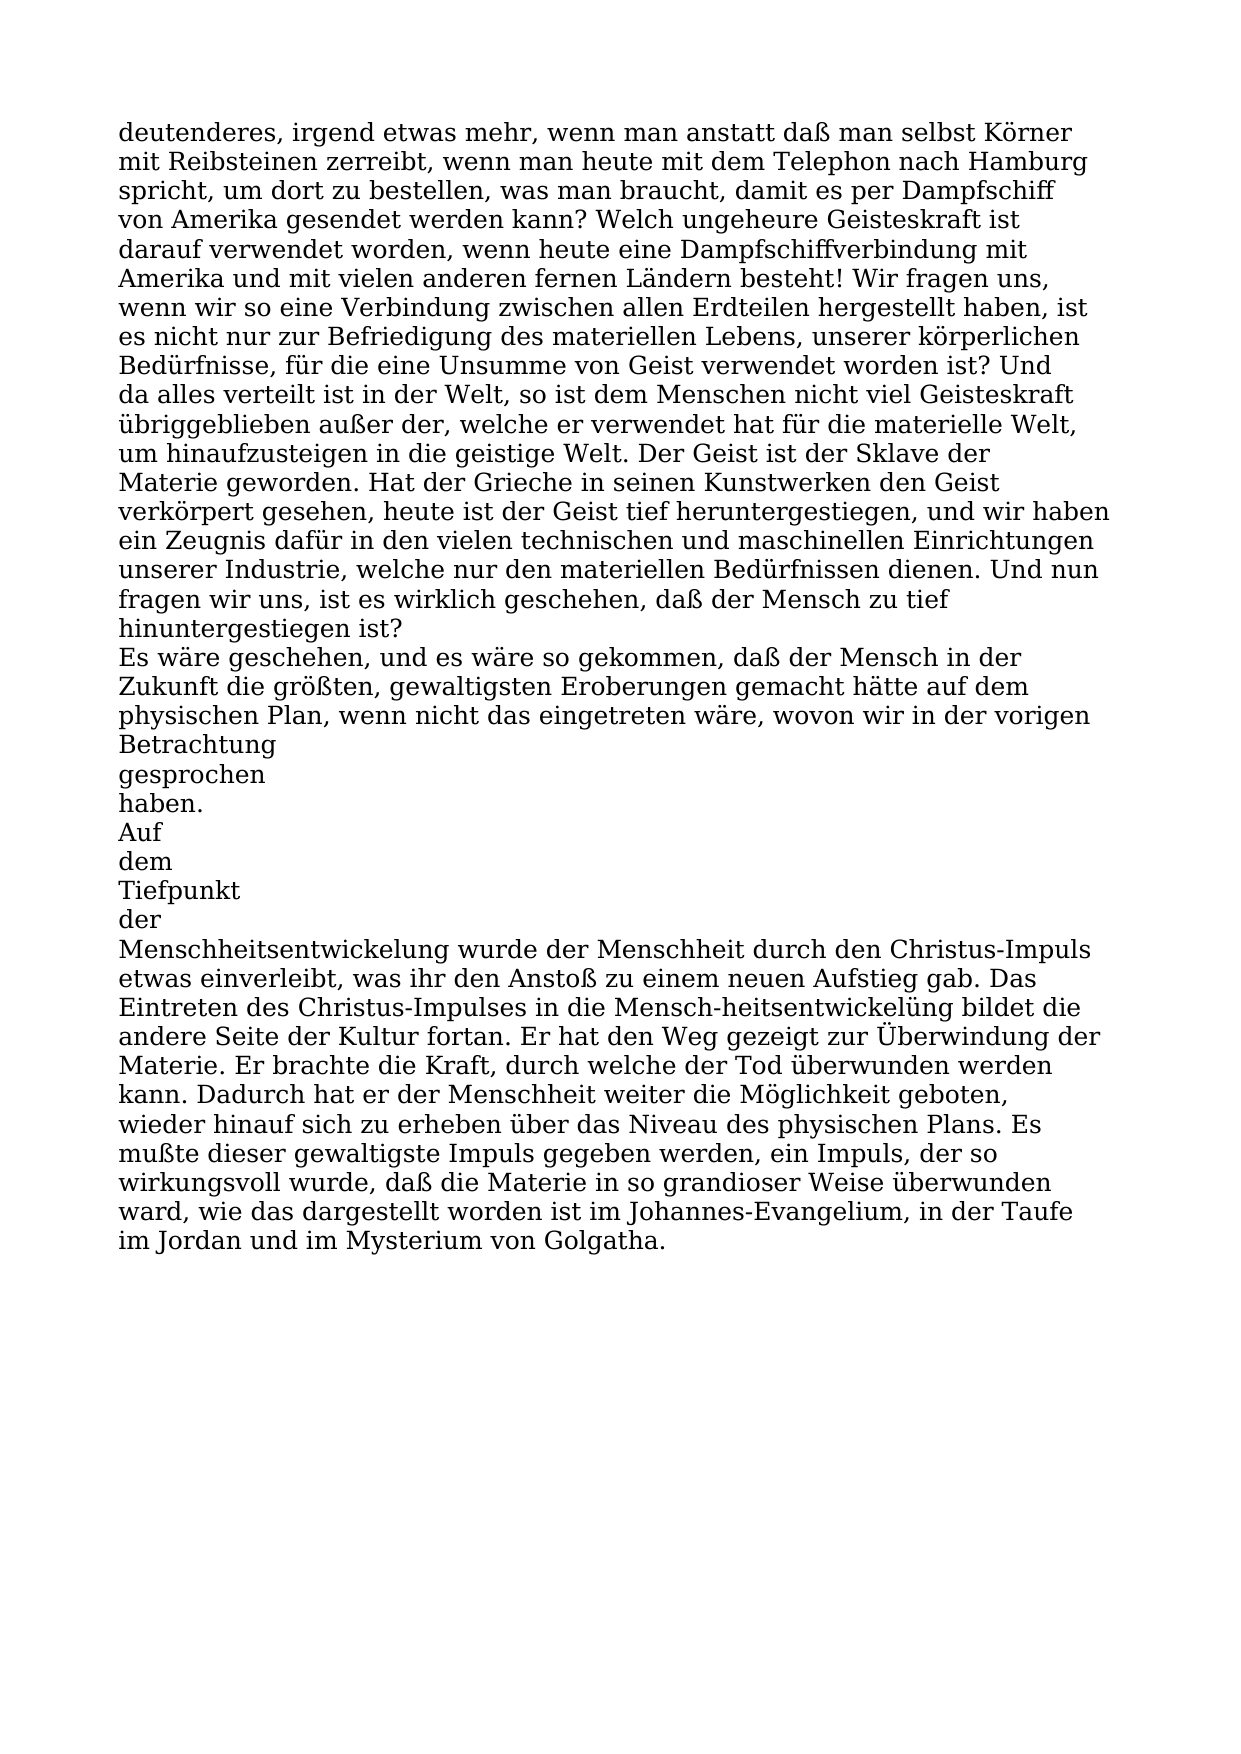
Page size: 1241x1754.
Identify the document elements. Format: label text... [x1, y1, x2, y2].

text Betrachtung [118, 731, 1122, 760]
text wenn wir so eine Verbindung zwischen allen Erdteilen hergestellt haben, ist [118, 293, 1122, 322]
text Tiefpunkt [118, 876, 1122, 906]
text verkörpert gesehen, heute ist der Geist tief heruntergestiegen, und wir haben [118, 497, 1122, 526]
text Menschheitsentwickelung wurde der Menschheit durch den Christus-Impuls [118, 935, 1122, 964]
text wirkungsvoll wurde, daß die Materie in so grandioser Weise überwunden [118, 1168, 1122, 1197]
text Amerika und mit vielen anderen fernen Ländern besteht! Wir fragen uns, [118, 264, 1122, 293]
text Zukunft die größten, gewaltigsten Eroberungen gemacht hätte auf dem [118, 672, 1122, 701]
text da alles verteilt ist in der Welt, so ist dem Menschen nicht viel Geisteskraft [118, 381, 1122, 410]
text physischen Plan, wenn nicht das eingetreten wäre, wovon wir in der vorigen [118, 701, 1122, 731]
text ward, wie das dargestellt worden ist im Johannes-Evangelium, in der Taufe [118, 1197, 1122, 1226]
text spricht, um dort zu bestellen, was man braucht, damit es per Dampfschiff [118, 176, 1122, 206]
text andere Seite der Kultur fortan. Er hat den Weg gezeigt zur Überwindung der [118, 1022, 1122, 1051]
text der [118, 906, 1122, 935]
text ein Zeugnis dafür in den vielen technischen und maschinellen Einrichtungen [118, 526, 1122, 556]
text kann. Dadurch hat er der Menschheit weiter die Möglichkeit geboten, [118, 1081, 1122, 1110]
text Bedürfnisse, für die eine Unsumme von Geist verwendet worden ist? Und [118, 351, 1122, 381]
text unserer Industrie, welche nur den materiellen Bedürfnissen dienen. Und nun [118, 556, 1122, 585]
text von Amerika gesendet werden kann? Welch ungeheure Geisteskraft ist [118, 206, 1122, 235]
text Auf [118, 818, 1122, 847]
text wieder hinauf sich zu erheben über das Niveau des physischen Plans. Es [118, 1110, 1122, 1139]
text haben. [118, 789, 1122, 818]
text übriggeblieben außer der, welche er verwendet hat für die materielle Welt, [118, 410, 1122, 439]
text Materie. Er brachte die Kraft, durch welche der Tod überwunden werden [118, 1051, 1122, 1081]
text es nicht nur zur Befriedigung des materiellen Lebens, unserer körperlichen [118, 322, 1122, 351]
text im Jordan und im Mysterium von Golgatha. [118, 1226, 1122, 1256]
text deutenderes, irgend etwas mehr, wenn man anstatt daß man selbst Körner [118, 118, 1122, 147]
text mußte dieser gewaltigste Impuls gegeben werden, ein Impuls, der so [118, 1139, 1122, 1168]
text etwas einverleibt, was ihr den Anstoß zu einem neuen Aufstieg gab. Das [118, 964, 1122, 993]
text Materie geworden. Hat der Grieche in seinen Kunstwerken den Geist [118, 468, 1122, 497]
text dem [118, 847, 1122, 876]
text fragen wir uns, ist es wirklich geschehen, daß der Mensch zu tief [118, 585, 1122, 614]
text hinuntergestiegen ist? [118, 614, 1122, 643]
text um hinaufzusteigen in die geistige Welt. Der Geist ist der Sklave der [118, 439, 1122, 468]
text Eintreten des Christus-Impulses in die Mensch-heitsentwickelüng bildet die [118, 993, 1122, 1022]
text Es wäre geschehen, und es wäre so gekommen, daß der Mensch in der [118, 643, 1122, 672]
text gesprochen [118, 760, 1122, 789]
text darauf verwendet worden, wenn heute eine Dampfschiffverbindung mit [118, 235, 1122, 264]
text mit Reibsteinen zerreibt, wenn man heute mit dem Telephon nach Hamburg [118, 147, 1122, 176]
